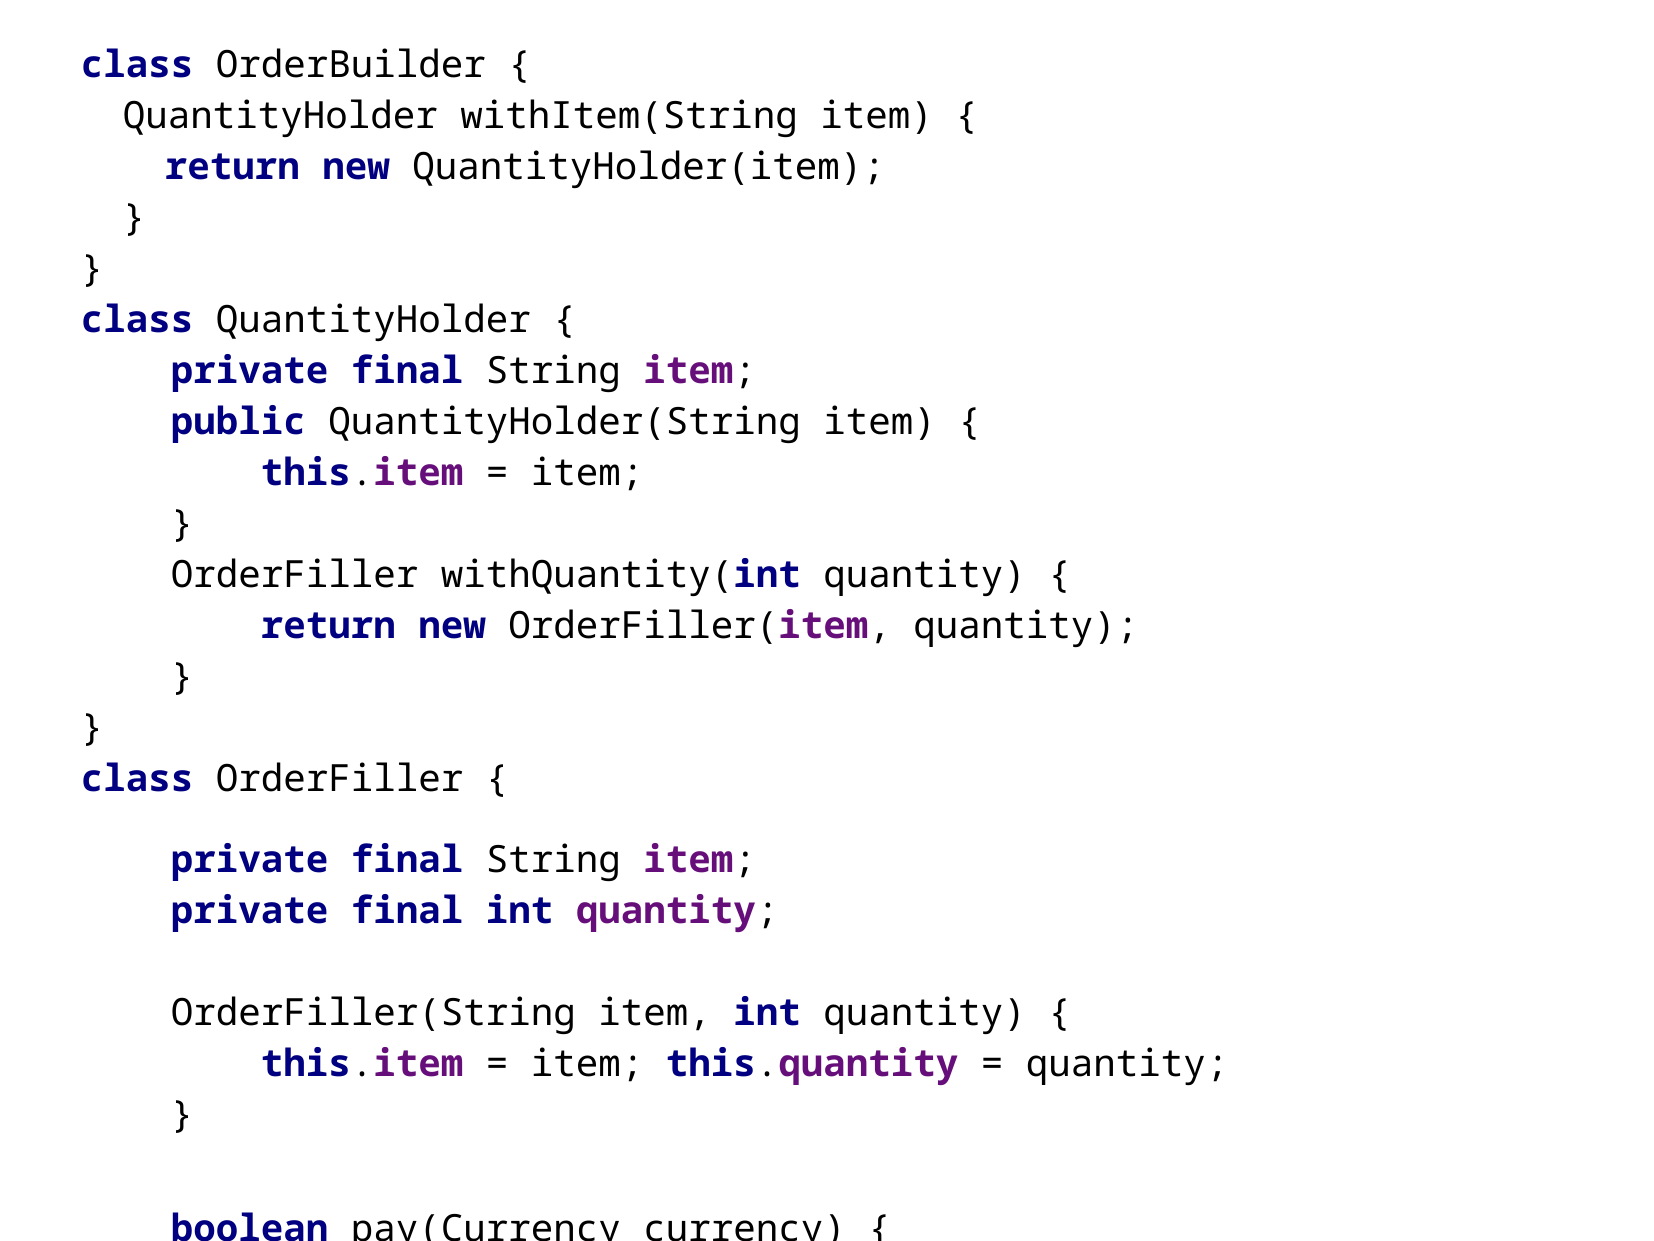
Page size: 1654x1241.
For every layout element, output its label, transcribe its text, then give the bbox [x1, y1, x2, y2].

subtitle class OrderBuilder { QuantityHolder withItem(String item) { return new QuantityHolder(item); } } class QuantityHolder { private final String item; public QuantityHolder(String item) { this.item = item; } OrderFiller withQuantity(int quantity) { return new OrderFiller(item, quantity); } } class OrderFiller { private final String item; private final int quantity; OrderFiller(String item, int quantity) { this.item = item; this.quantity = quantity; } boolean pay(Currency currency) { /* pay order... */ return true; } } [80, 37, 1570, 1241]
